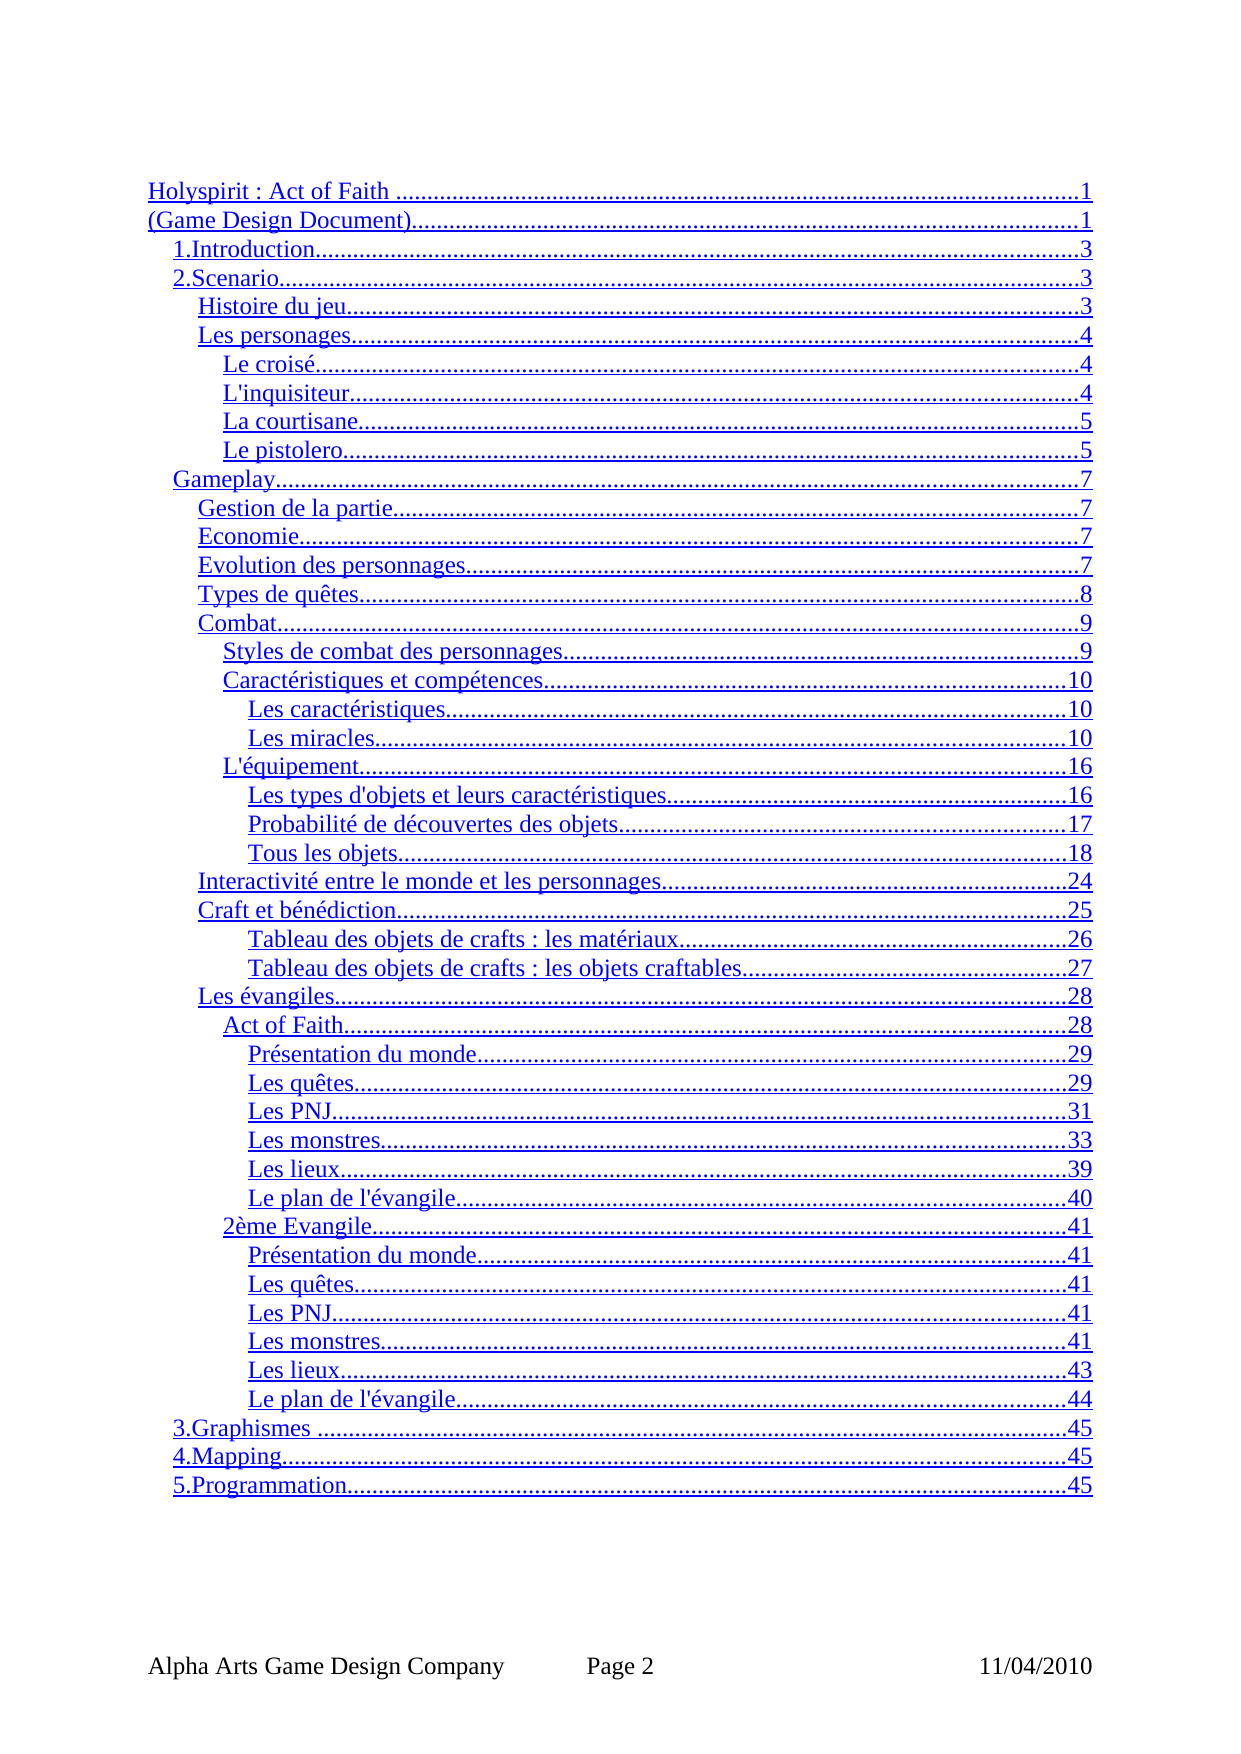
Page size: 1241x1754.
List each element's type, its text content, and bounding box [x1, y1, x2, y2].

text L'équipement 16 [223, 751, 1092, 776]
text Economie 7 [198, 521, 1092, 546]
text 1.Introduction 3 [173, 234, 1092, 259]
text Tous les objets 18 [248, 838, 1092, 863]
text L'inquisiteur 4 [223, 378, 1092, 403]
text Les types d'objets et leurs caractéristiques 16 [248, 780, 1092, 805]
text Les PNJ 41 [248, 1298, 1092, 1323]
text 5.Programmation 45 [173, 1470, 1092, 1495]
text Le croisé 4 [223, 349, 1092, 374]
text La courtisane 5 [223, 406, 1092, 431]
text Les évangiles 28 [198, 981, 1092, 1006]
text Interactivité entre le monde et les personnages 24 [198, 866, 1092, 891]
text 2.Scenario 3 [173, 263, 1092, 288]
text Gestion de la partie 7 [198, 493, 1092, 518]
text Le pistolero 5 [223, 435, 1092, 460]
text Les PNJ 31 [248, 1096, 1092, 1121]
text Act of Faith 28 [223, 1010, 1092, 1035]
text Combat 9 [198, 608, 1092, 633]
text Présentation du monde 29 [248, 1039, 1092, 1064]
text Présentation du monde 41 [248, 1240, 1092, 1265]
text Les quêtes 29 [248, 1068, 1092, 1093]
text Styles de combat des personnages 9 [223, 636, 1092, 661]
text 3.Graphismes 45 [173, 1413, 1092, 1438]
text Caractéristiques et compétences 10 [223, 665, 1092, 690]
text Types de quêtes 8 [198, 579, 1092, 604]
text 4.Mapping 45 [173, 1441, 1092, 1466]
text Tableau des objets de crafts : les matériaux 26 [248, 924, 1092, 949]
text Les personages 4 [198, 320, 1092, 345]
text Les caractéristiques 10 [248, 694, 1092, 719]
text (Game Design Document) 1 [148, 205, 1092, 230]
text Le plan de l'évangile 44 [248, 1384, 1092, 1409]
text Les lieux 39 [248, 1154, 1092, 1179]
text Evolution des personnages 7 [198, 550, 1092, 575]
text Histoire du jeu 3 [198, 291, 1092, 316]
text Le plan de l'évangile 40 [248, 1183, 1092, 1208]
text Holyspirit : Act of Faith 1 [148, 176, 1092, 201]
text 2ème Evangile 41 [223, 1211, 1092, 1236]
text Les miracles 10 [248, 723, 1092, 748]
text Probabilité de découvertes des objets 17 [248, 809, 1092, 834]
text Les monstres 41 [248, 1326, 1092, 1351]
text Les quêtes 41 [248, 1269, 1092, 1294]
text Les monstres 33 [248, 1125, 1092, 1150]
text Tableau des objets de crafts : les objets craftables 27 [248, 953, 1092, 978]
text Gameplay 7 [173, 464, 1092, 489]
text Les lieux 43 [248, 1355, 1092, 1380]
text Craft et bénédiction 25 [198, 895, 1092, 920]
